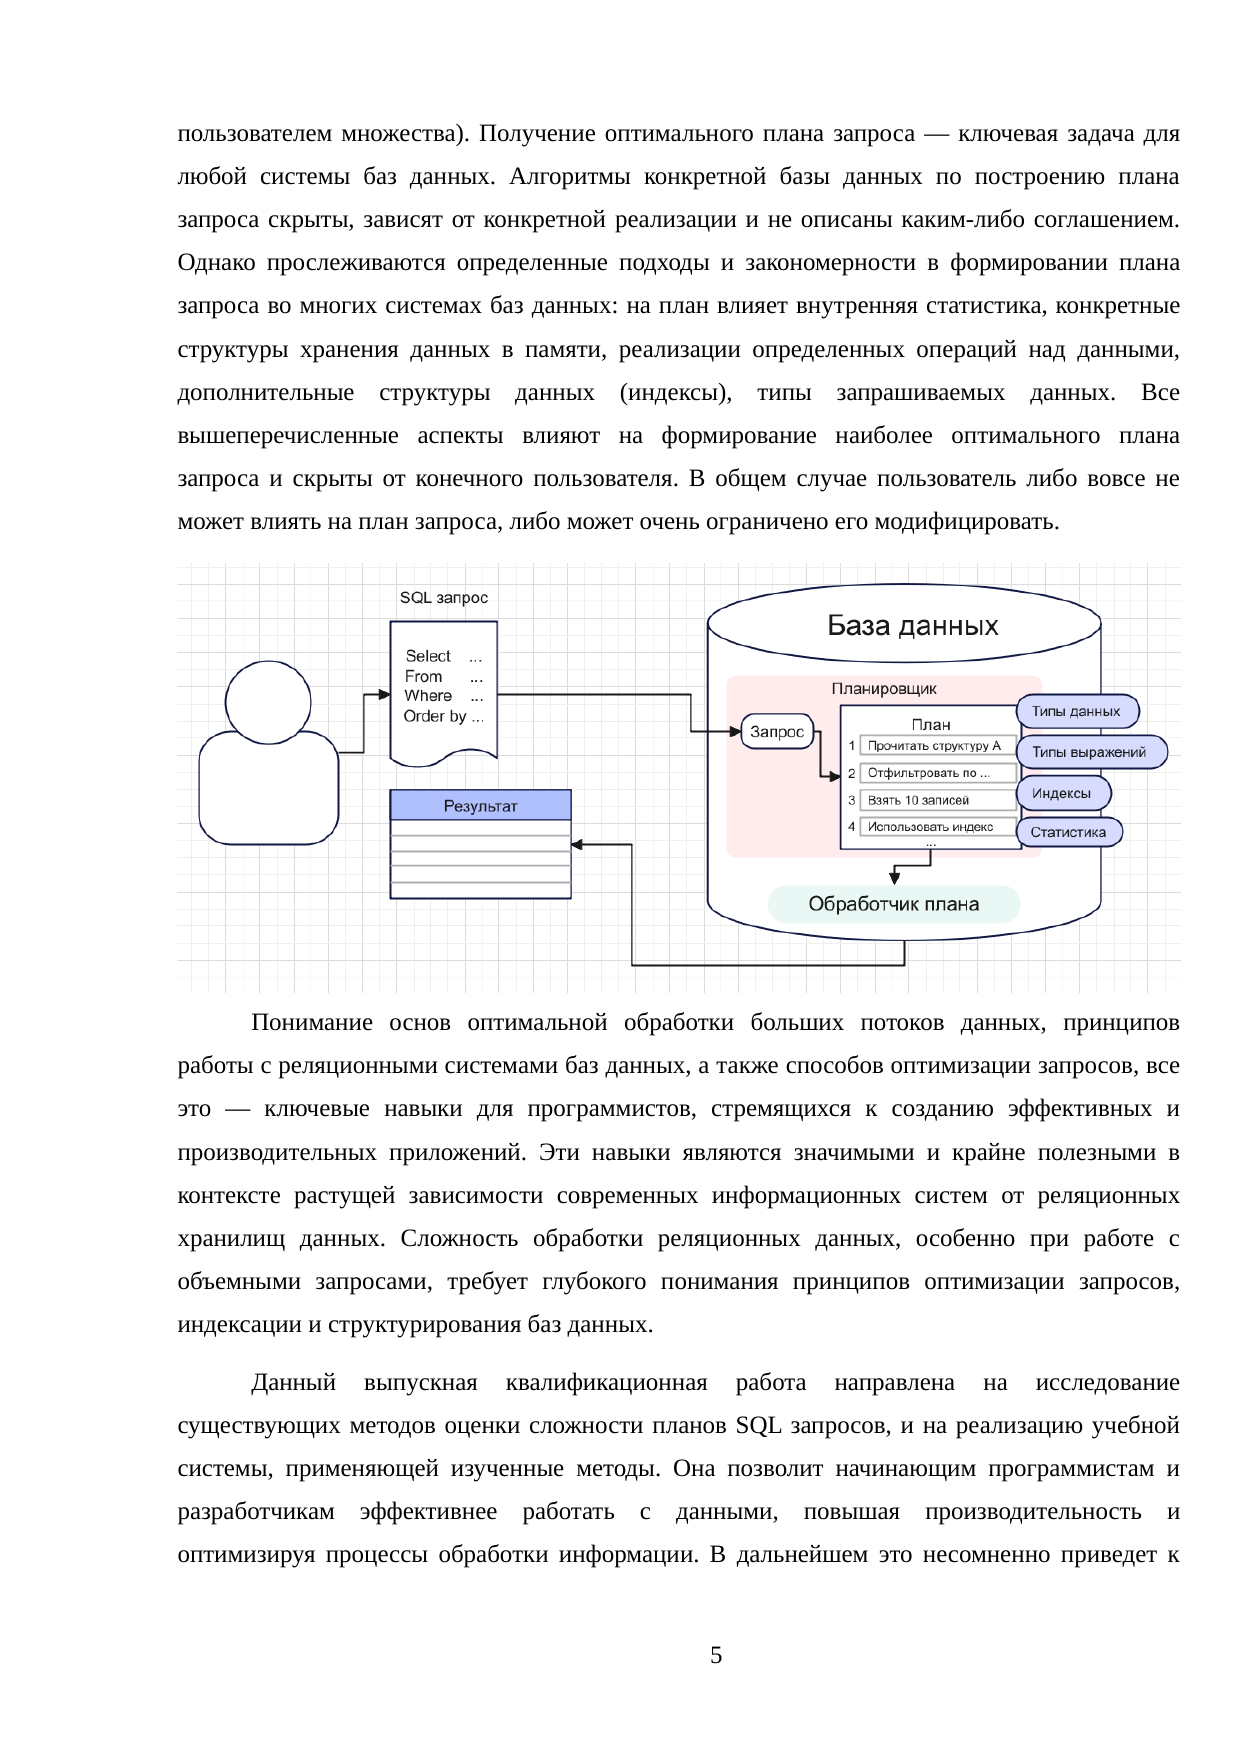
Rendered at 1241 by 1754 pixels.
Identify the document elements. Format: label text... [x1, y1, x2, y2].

text Данный выпускная квалификационная работа направлена на исследование существующих методов оценки сложности планов SQL запросов, и на реализацию учебной системы, применяющей изученные методы. Она позволит начинающим программистам и разработчикам эффективнее работать с данными, повышая производительность и оптимизируя процессы обработки информации. В дальнейшем это несомненно приведет к [177, 1367, 1181, 1568]
text Понимание основ оптимальной обработки больших потоков данных, принципов работы с реляционными системами баз данных, а также способов оптимизации запросов, все это — ключевые навыки для программистов, стремящихся к созданию эффективных и производительных приложений. Эти навыки являются значимыми и крайне полезными в контексте растущей зависимости современных информационных систем от реляционных хранилищ данных. Сложность обработки реляционных данных, особенно при работе с объемными запросами, требует глубокого понимания принципов оптимизации запросов, индексации и структурирования баз данных. [177, 993, 1181, 1338]
picture [177, 563, 1182, 993]
text пользователем множества). Получение оптимального плана запроса — ключевая задача для любой системы баз данных. Алгоритмы конкретной базы данных по построению плана запроса скрыты, зависят от конкретной реализации и не описаны каким-либо соглашением. Однако прослеживаются определенные подходы и закономерности в формировании плана запроса во многих системах баз данных: на план влияет внутренняя статистика, конкретные структуры хранения данных в памяти, реализации определенных операций над данными, дополнительные структуры данных (индексы), типы запрашиваемых данных. Все вышеперечисленные аспекты влияют на формирование наиболее оптимального плана запроса и скрыты от конечного пользователя. В общем случае пользователь либо вовсе не может влиять на план запроса, либо может очень ограничено его модифицировать. [177, 118, 1181, 535]
